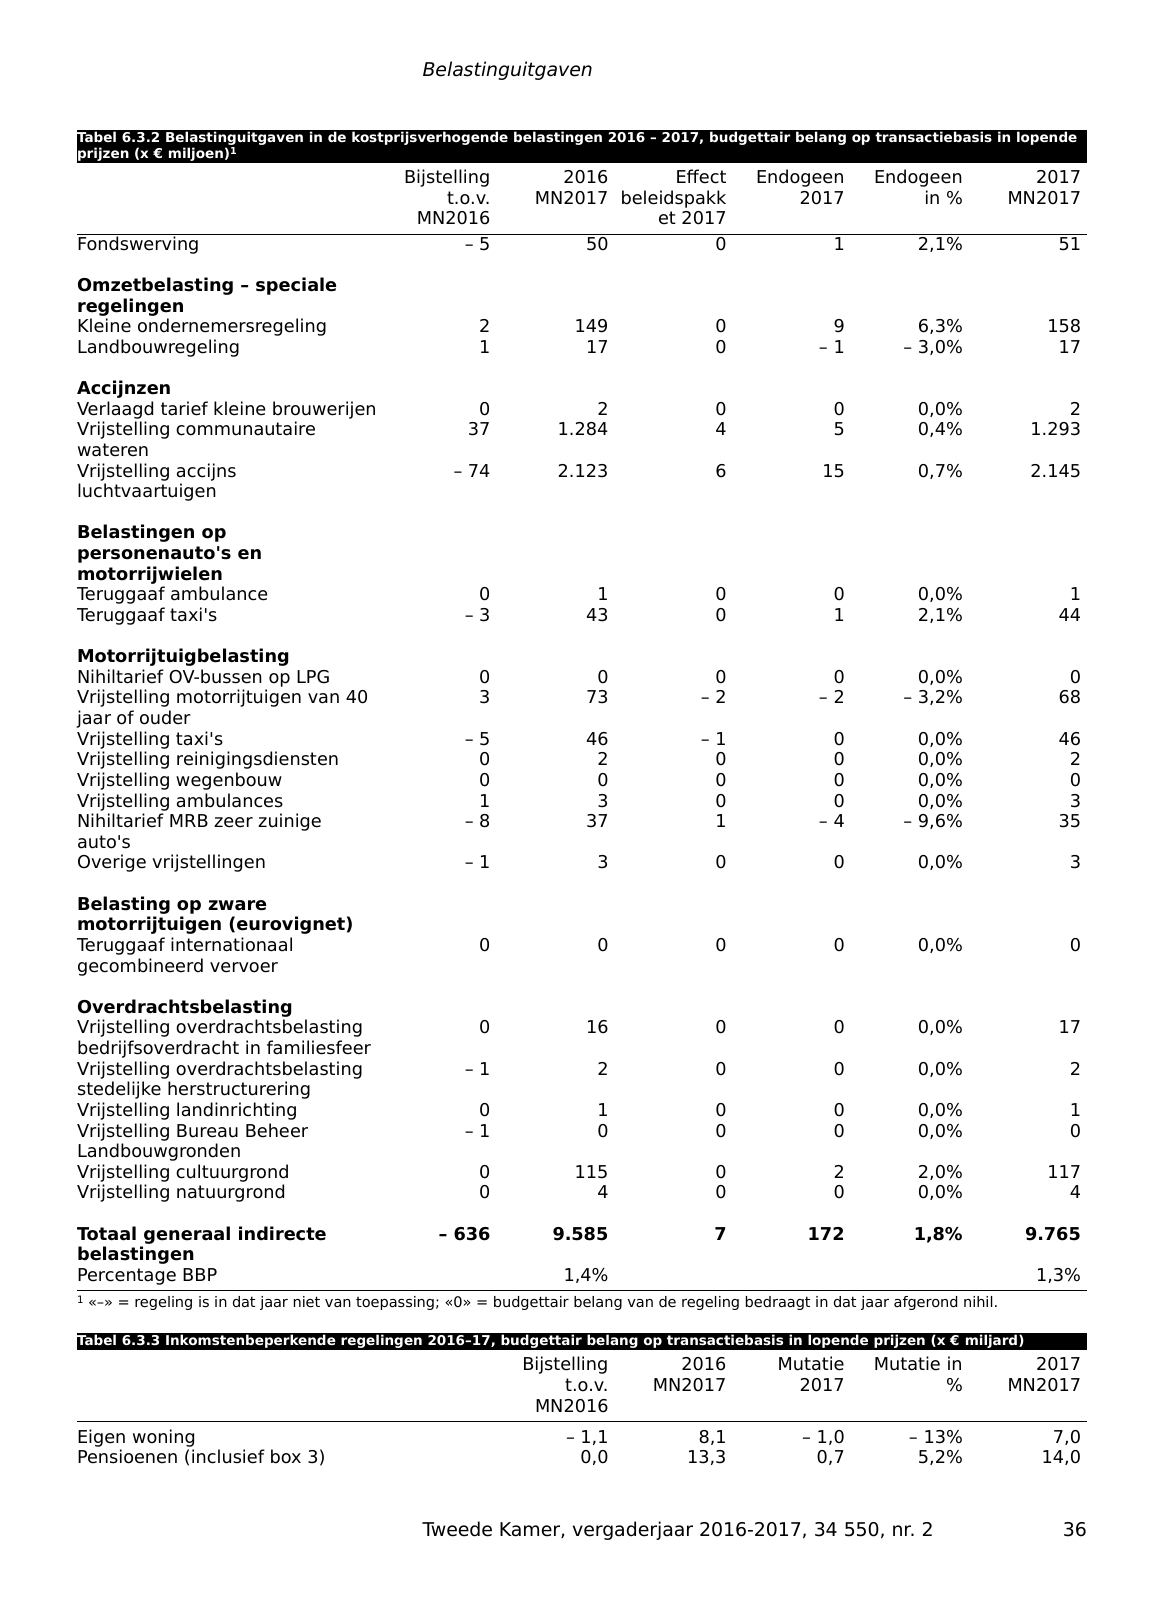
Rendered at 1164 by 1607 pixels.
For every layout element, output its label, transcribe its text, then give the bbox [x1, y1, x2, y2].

table_cell 0 [614, 791, 732, 811]
table_cell [614, 1203, 732, 1224]
table_cell 46 [496, 729, 614, 749]
table_cell Effect beleidspakket 2017 [614, 163, 732, 234]
table_cell 3 [378, 688, 496, 729]
table_cell 0 [496, 667, 614, 687]
table_cell 0 [732, 1183, 850, 1203]
table_cell [378, 976, 496, 997]
table_cell Vrijstelling wegenbouw [77, 770, 378, 791]
table_cell Belasting op zware motorrijtuigen (eurovignet) [77, 894, 378, 935]
table_cell [850, 358, 968, 378]
table_cell 0 [378, 1162, 496, 1182]
table_cell 0 [732, 935, 850, 976]
table_cell 1 [969, 584, 1087, 605]
table_cell 2 [969, 1059, 1087, 1100]
table_cell 2 [496, 749, 614, 770]
table_cell – 13% [850, 1422, 968, 1447]
table_cell 0 [614, 1018, 732, 1059]
table_cell [378, 275, 496, 316]
table_cell 0 [614, 1059, 732, 1100]
table_cell 46 [969, 729, 1087, 749]
table_cell Bijstelling t.o.v. MN2016 [496, 1350, 614, 1421]
table_cell 4 [614, 419, 732, 461]
table_cell – 1 [378, 853, 496, 873]
table_cell – 4 [732, 811, 850, 852]
table_cell Bijstelling t.o.v. MN2016 [378, 163, 496, 234]
table_cell 1 [732, 605, 850, 626]
table_cell – 1 [378, 1059, 496, 1100]
table_cell Landbouwregeling [77, 337, 378, 357]
table_cell [969, 646, 1087, 667]
table_cell [378, 894, 496, 935]
table_cell 0 [732, 1059, 850, 1100]
table_cell 5 [732, 419, 850, 461]
table_cell 0 [614, 749, 732, 770]
table_cell [496, 1203, 614, 1224]
table_cell Teruggaaf internationaal gecombineerd vervoer [77, 935, 378, 976]
table_cell [614, 378, 732, 399]
table_cell [496, 254, 614, 275]
table_cell 0 [614, 1162, 732, 1182]
table_cell 0 [378, 1100, 496, 1121]
table_cell [614, 502, 732, 522]
table_cell – 1 [732, 337, 850, 357]
table_cell Kleine ondernemersregeling [77, 316, 378, 337]
table_cell [850, 254, 968, 275]
table_cell 1 [732, 235, 850, 254]
table_cell 0 [614, 1183, 732, 1203]
table_cell 9 [732, 316, 850, 337]
table_cell [77, 358, 378, 378]
table_cell 2 [378, 316, 496, 337]
table_cell [614, 626, 732, 646]
table_cell 6 [614, 461, 732, 502]
table_cell [732, 502, 850, 522]
table_cell [732, 275, 850, 316]
table_cell – 1 [378, 1121, 496, 1162]
table_cell 0 [614, 399, 732, 419]
table_cell 172 [732, 1224, 850, 1265]
table_cell 0 [614, 337, 732, 357]
table_cell 2016 MN2017 [614, 1350, 732, 1421]
table_cell 0 [732, 853, 850, 873]
table_cell Nihiltarief MRB zeer zuinige auto's [77, 811, 378, 852]
table_cell 44 [969, 605, 1087, 626]
table_cell 0,0% [850, 770, 968, 791]
table_cell Vrijstelling overdrachtsbelasting bedrijfsoverdracht in familiesfeer [77, 1018, 378, 1059]
table_cell 1 [969, 1100, 1087, 1121]
table_cell [732, 1203, 850, 1224]
table_cell 115 [496, 1162, 614, 1182]
table_cell 0 [614, 316, 732, 337]
table_cell [850, 626, 968, 646]
table_cell 0 [614, 853, 732, 873]
table_cell [614, 997, 732, 1017]
table_cell 0,0% [850, 1100, 968, 1121]
table_cell 0,0% [850, 1059, 968, 1100]
table_cell [732, 378, 850, 399]
table_cell 0,0% [850, 399, 968, 419]
table_cell Verlaagd tarief kleine brouwerijen [77, 399, 378, 419]
table_cell [969, 378, 1087, 399]
table_cell [732, 626, 850, 646]
table_cell 2017 MN2017 [969, 1350, 1087, 1421]
table_cell [614, 976, 732, 997]
table_cell [378, 873, 496, 894]
table_cell 2 [496, 1059, 614, 1100]
table_cell 7,0 [969, 1422, 1087, 1447]
table_cell [969, 1203, 1087, 1224]
table_cell Vrijstelling Bureau Beheer Landbouwgronden [77, 1121, 378, 1162]
table_cell [850, 976, 968, 997]
table_cell [969, 976, 1087, 997]
table_cell 35 [969, 811, 1087, 852]
table_cell Eigen woning [77, 1422, 496, 1447]
table_cell Vrijstelling cultuurgrond [77, 1162, 378, 1182]
table_cell 7 [614, 1224, 732, 1265]
table_cell [77, 1350, 496, 1421]
table_cell [496, 378, 614, 399]
table_cell Vrijstelling reinigingsdiensten [77, 749, 378, 770]
table_cell 4 [496, 1183, 614, 1203]
table_cell 3 [969, 791, 1087, 811]
table_cell [496, 894, 614, 935]
table_cell 1.284 [496, 419, 614, 461]
table_cell [850, 1265, 968, 1290]
table_cell [732, 358, 850, 378]
table_cell [378, 626, 496, 646]
table_cell 1 [496, 584, 614, 605]
table_cell [496, 275, 614, 316]
table_cell 0 [496, 1121, 614, 1162]
table_cell [77, 626, 378, 646]
table_cell [496, 502, 614, 522]
table_cell Vrijstelling communautaire wateren [77, 419, 378, 461]
table_cell Vrijstelling taxi's [77, 729, 378, 749]
table_cell Belastingen op personenauto's en motorrijwielen [77, 523, 378, 584]
table_cell [732, 997, 850, 1017]
table_cell 0 [378, 667, 496, 687]
table_cell 0 [969, 1121, 1087, 1162]
table_cell 6,3% [850, 316, 968, 337]
table_cell – 9,6% [850, 811, 968, 852]
table_cell – 2 [614, 688, 732, 729]
table_cell [496, 646, 614, 667]
table_cell [614, 275, 732, 316]
table_cell [850, 646, 968, 667]
table_cell 0 [378, 399, 496, 419]
table_cell [378, 523, 496, 584]
table_cell 43 [496, 605, 614, 626]
table_cell [378, 254, 496, 275]
table_cell [732, 894, 850, 935]
table_cell 15 [732, 461, 850, 502]
table_cell 2,0% [850, 1162, 968, 1182]
table_cell 17 [969, 1018, 1087, 1059]
table_cell 8,1 [614, 1422, 732, 1447]
table_cell 2 [969, 749, 1087, 770]
table_cell [77, 502, 378, 522]
table_cell [969, 523, 1087, 584]
table_cell 0 [614, 235, 732, 254]
table_cell [732, 1265, 850, 1290]
table_cell 0,0% [850, 584, 968, 605]
table_header Tabel 6.3.3 Inkomstenbeperkende regelingen 2016–17, budgettair belang op transactiebasis in lopende prijzen (x € miljard) [77, 1333, 1087, 1349]
table_cell Vrijstelling ambulances [77, 791, 378, 811]
table_cell – 74 [378, 461, 496, 502]
table_cell 0,0% [850, 935, 968, 976]
table_cell 2 [732, 1162, 850, 1182]
table_cell Endogeen in % [850, 163, 968, 234]
table_cell 117 [969, 1162, 1087, 1182]
table_cell 0 [378, 770, 496, 791]
table_cell 0,0 [496, 1447, 614, 1468]
table_cell [614, 254, 732, 275]
table_cell 0 [378, 1018, 496, 1059]
table_cell 0,0% [850, 1121, 968, 1162]
table_cell [378, 502, 496, 522]
table_cell 0,4% [850, 419, 968, 461]
table_cell [496, 523, 614, 584]
table_cell 68 [969, 688, 1087, 729]
table_cell [77, 873, 378, 894]
table_cell 149 [496, 316, 614, 337]
table_cell Mutatie 2017 [732, 1350, 850, 1421]
table_cell Nihiltarief OV-bussen op LPG [77, 667, 378, 687]
table_cell 0,0% [850, 791, 968, 811]
table_cell [850, 523, 968, 584]
table_header Tabel 6.3.2 Belastinguitgaven in de kostprijsverhogende belastingen 2016 – 2017, budgettair belang op transactiebasis in lopende prijzen (x € miljoen)1 [77, 130, 1087, 161]
table_cell [850, 997, 968, 1017]
table_cell 0 [732, 770, 850, 791]
table_cell [496, 358, 614, 378]
table_cell 13,3 [614, 1447, 732, 1468]
table_cell 3 [496, 791, 614, 811]
table_cell [496, 997, 614, 1017]
table_cell [850, 894, 968, 935]
table_cell 14,0 [969, 1447, 1087, 1468]
table_cell – 5 [378, 235, 496, 254]
table_cell 16 [496, 1018, 614, 1059]
table_cell 2,1% [850, 605, 968, 626]
table_cell – 5 [378, 729, 496, 749]
table_cell 0,7 [732, 1447, 850, 1468]
table_cell 2,1% [850, 235, 968, 254]
table_cell [496, 626, 614, 646]
table_cell 158 [969, 316, 1087, 337]
table_cell 17 [969, 337, 1087, 357]
table_cell 0,0% [850, 749, 968, 770]
table_cell 0 [614, 1100, 732, 1121]
table_cell [732, 873, 850, 894]
table_cell 0 [378, 935, 496, 976]
table_cell 5,2% [850, 1447, 968, 1468]
table_cell 2 [969, 399, 1087, 419]
table_cell – 1,1 [496, 1422, 614, 1447]
table_cell 51 [969, 235, 1087, 254]
table_cell – 2 [732, 688, 850, 729]
table_cell [850, 275, 968, 316]
table_cell 50 [496, 235, 614, 254]
table_cell 1,3% [969, 1265, 1087, 1290]
table_cell [378, 358, 496, 378]
table_cell 0,7% [850, 461, 968, 502]
table_cell Omzetbelasting – speciale regelingen [77, 275, 378, 316]
table_cell 4 [969, 1183, 1087, 1203]
table_cell 1 [378, 791, 496, 811]
table_cell [378, 1265, 496, 1290]
table_cell [732, 254, 850, 275]
table_cell Vrijstelling natuurgrond [77, 1183, 378, 1203]
table_cell – 8 [378, 811, 496, 852]
table_cell 37 [496, 811, 614, 852]
table_cell Accijnzen [77, 378, 378, 399]
table_cell [850, 1203, 968, 1224]
table_cell 1 «–» = regeling is in dat jaar niet van toepassing; «0» = budgettair belang van de regeling bedraagt in dat jaar afgerond nihil. [77, 1291, 1087, 1311]
table_cell – 3 [378, 605, 496, 626]
table_cell 0 [732, 791, 850, 811]
table_cell [77, 1203, 378, 1224]
table_cell [77, 163, 378, 234]
table_cell 0 [732, 1018, 850, 1059]
table_cell 9.765 [969, 1224, 1087, 1265]
table_cell 1 [614, 811, 732, 852]
table_cell Percentage BBP [77, 1265, 378, 1290]
table_cell 0,0% [850, 853, 968, 873]
table_cell 1 [378, 337, 496, 357]
table_cell 1 [496, 1100, 614, 1121]
table_cell [614, 523, 732, 584]
table_cell [969, 894, 1087, 935]
table_cell 0,0% [850, 667, 968, 687]
table_cell 2016 MN2017 [496, 163, 614, 234]
table_cell 0 [378, 584, 496, 605]
table_cell 0 [496, 770, 614, 791]
table_cell [378, 378, 496, 399]
table_cell 0 [614, 1121, 732, 1162]
table_cell [850, 378, 968, 399]
table_cell [614, 894, 732, 935]
table_cell [614, 1265, 732, 1290]
table_cell 37 [378, 419, 496, 461]
table_cell [850, 873, 968, 894]
table_cell Totaal generaal indirecte belastingen [77, 1224, 378, 1265]
table_cell Vrijstelling overdrachtsbelasting stedelijke herstructurering [77, 1059, 378, 1100]
table_cell [969, 254, 1087, 275]
table_cell [969, 358, 1087, 378]
table_cell 0,0% [850, 729, 968, 749]
table_cell Vrijstelling landinrichting [77, 1100, 378, 1121]
table_cell 0 [614, 667, 732, 687]
table_cell 2 [496, 399, 614, 419]
table_cell Endogeen 2017 [732, 163, 850, 234]
table_cell 0,0% [850, 1018, 968, 1059]
table_cell Vrijstelling accijns luchtvaartuigen [77, 461, 378, 502]
table_cell [850, 502, 968, 522]
table_cell 9.585 [496, 1224, 614, 1265]
table_cell [969, 502, 1087, 522]
table_cell 2.145 [969, 461, 1087, 502]
table_cell 0 [614, 935, 732, 976]
table_cell 0 [732, 729, 850, 749]
table_cell [496, 873, 614, 894]
table_cell 1.293 [969, 419, 1087, 461]
table_cell 1,4% [496, 1265, 614, 1290]
table_cell 0 [732, 1100, 850, 1121]
table_cell 0 [969, 770, 1087, 791]
table_cell 0,0% [850, 1183, 968, 1203]
table_cell [496, 976, 614, 997]
table_cell 0 [732, 584, 850, 605]
table_cell [614, 358, 732, 378]
table_cell [732, 523, 850, 584]
table_cell – 1 [614, 729, 732, 749]
table_cell Overige vrijstellingen [77, 853, 378, 873]
table_cell 0 [496, 935, 614, 976]
table_cell [969, 626, 1087, 646]
table_cell 0 [614, 584, 732, 605]
table_cell 0 [378, 749, 496, 770]
table_cell 17 [496, 337, 614, 357]
table_cell 2017 MN2017 [969, 163, 1087, 234]
table_cell [378, 997, 496, 1017]
table_cell [77, 254, 378, 275]
table_cell 0 [969, 935, 1087, 976]
table_cell 0 [614, 605, 732, 626]
table_cell Fondswerving [77, 235, 378, 254]
table_cell 0 [614, 770, 732, 791]
table_cell Teruggaaf ambulance [77, 584, 378, 605]
table_cell [378, 1203, 496, 1224]
table_cell 3 [969, 853, 1087, 873]
table_cell – 3,0% [850, 337, 968, 357]
table_cell [614, 646, 732, 667]
table_cell Pensioenen (inclusief box 3) [77, 1447, 496, 1468]
table_cell – 636 [378, 1224, 496, 1265]
table_cell 0 [732, 1121, 850, 1162]
table_cell – 1,0 [732, 1422, 850, 1447]
table_cell Overdrachtsbelasting [77, 997, 378, 1017]
table_cell 0 [378, 1183, 496, 1203]
table_cell Teruggaaf taxi's [77, 605, 378, 626]
table_cell 3 [496, 853, 614, 873]
table_cell [732, 976, 850, 997]
table_cell – 3,2% [850, 688, 968, 729]
table_cell Mutatie in % [850, 1350, 968, 1421]
table_cell [378, 646, 496, 667]
table_cell [732, 646, 850, 667]
table_cell [77, 976, 378, 997]
table_cell [969, 873, 1087, 894]
table_cell 0 [732, 399, 850, 419]
table_cell 73 [496, 688, 614, 729]
table_cell 2.123 [496, 461, 614, 502]
table_cell [969, 275, 1087, 316]
table_cell [969, 997, 1087, 1017]
table_cell 0 [969, 667, 1087, 687]
table_cell Motorrijtuigbelasting [77, 646, 378, 667]
table_cell 0 [732, 667, 850, 687]
table_cell Vrijstelling motorrijtuigen van 40 jaar of ouder [77, 688, 378, 729]
table_cell [614, 873, 732, 894]
table_cell 1,8% [850, 1224, 968, 1265]
table_cell 0 [732, 749, 850, 770]
